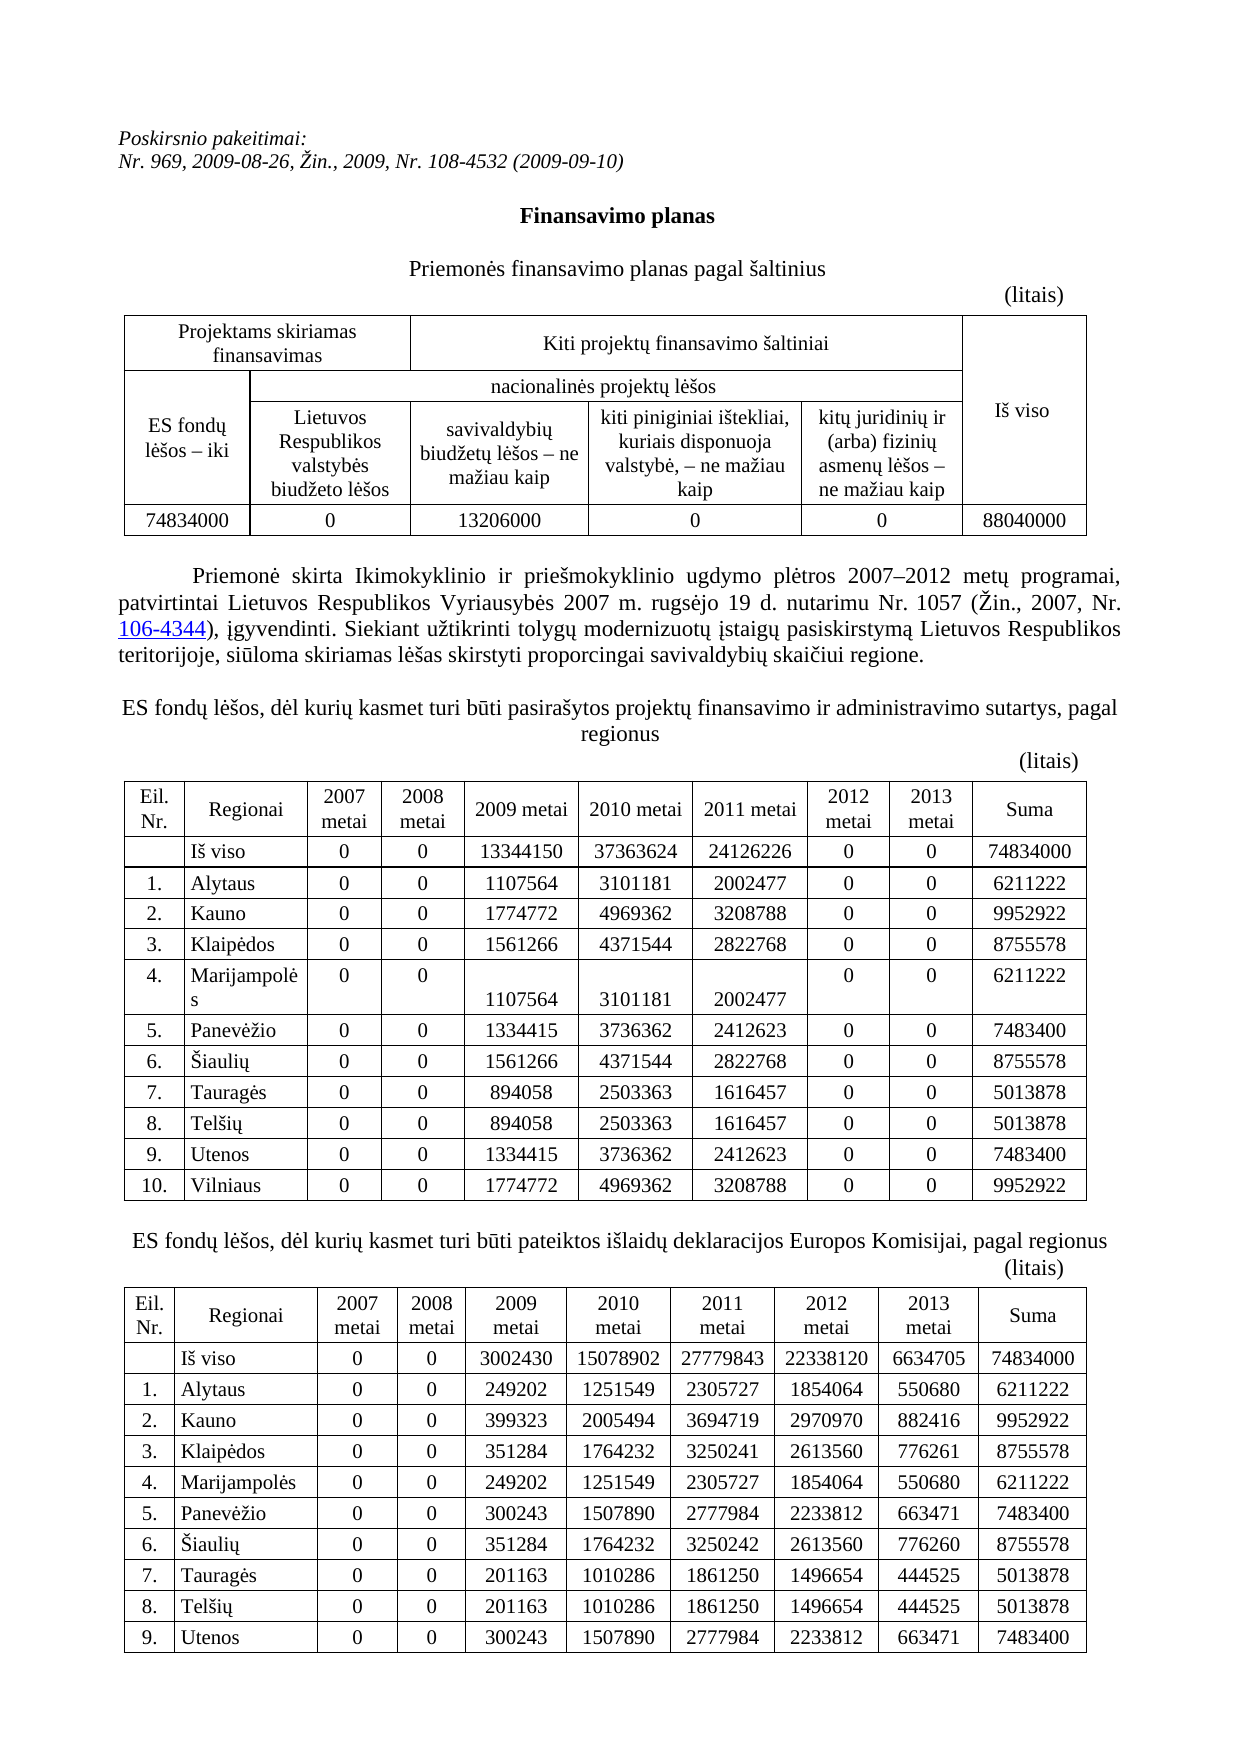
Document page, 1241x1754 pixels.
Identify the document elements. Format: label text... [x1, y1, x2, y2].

table_cell 3002430 [466, 1343, 566, 1373]
table_cell 1764232 [567, 1529, 670, 1559]
table_cell ES fondų lėšos – iki [125, 371, 249, 504]
table_cell 0 [382, 1139, 464, 1169]
table_cell 0 [808, 1046, 889, 1076]
table_cell 7483400 [979, 1622, 1086, 1652]
table_cell 4969362 [579, 1170, 692, 1200]
table_cell 882416 [879, 1405, 978, 1435]
table_header Suma [979, 1288, 1086, 1342]
table_cell 2233812 [775, 1498, 878, 1528]
table_cell 399323 [466, 1405, 566, 1435]
table_cell 0 [890, 1170, 972, 1200]
table_header Eil. Nr. [125, 782, 184, 836]
table_header 2009 metai [466, 1288, 566, 1342]
table_cell Iš viso [185, 837, 307, 866]
table_cell 1861250 [671, 1591, 774, 1621]
table_cell 1010286 [567, 1591, 670, 1621]
table_cell 3208788 [693, 1170, 807, 1200]
text ES fondų lėšos, dėl kurių kasmet turi būti pasirašytos projektų finansavimo ir administravimo sutartys, pagal regionus [118, 694, 1122, 747]
table_cell 4. [125, 960, 184, 1014]
table_cell 3736362 [579, 1139, 692, 1169]
table_cell 0 [308, 929, 381, 959]
table_header Projektams skiriamas finansavimas [125, 316, 410, 370]
table_cell 0 [890, 1108, 972, 1138]
table_cell 1. [125, 1374, 174, 1404]
table_cell 24126226 [693, 837, 807, 866]
table_cell 1251549 [567, 1467, 670, 1497]
table_cell 0 [308, 1015, 381, 1045]
table_cell 0 [808, 868, 889, 897]
table_cell 1764232 [567, 1436, 670, 1466]
table_cell Šiaulių [175, 1529, 317, 1559]
table_cell 0 [308, 868, 381, 897]
table_header 2009 metai [465, 782, 578, 836]
table_cell 2002477 [693, 868, 807, 897]
table_cell 3250241 [671, 1436, 774, 1466]
table_cell 0 [808, 1139, 889, 1169]
text Poskirsnio pakeitimai: [118, 125, 1122, 149]
table_cell 0 [318, 1467, 397, 1497]
table_cell 0 [808, 960, 889, 1014]
table_cell 2002477 [693, 960, 807, 1014]
table_cell 2. [125, 1405, 174, 1435]
table_cell Telšių [175, 1591, 317, 1621]
table_cell 1107564 [465, 868, 578, 897]
table_cell 0 [382, 929, 464, 959]
table_cell 9952922 [979, 1405, 1086, 1435]
table_cell 1854064 [775, 1467, 878, 1497]
table_cell 0 [890, 868, 972, 897]
table_cell 37363624 [579, 837, 692, 866]
table_cell 3736362 [579, 1015, 692, 1045]
table_cell 0 [318, 1343, 397, 1373]
table_cell 2613560 [775, 1436, 878, 1466]
table_cell Alytaus [175, 1374, 317, 1404]
table_cell Klaipėdos [175, 1436, 317, 1466]
table_cell 8755578 [973, 1046, 1086, 1076]
table_cell 0 [808, 929, 889, 959]
table_cell 6211222 [973, 868, 1086, 897]
table_cell 2613560 [775, 1529, 878, 1559]
table_cell 8. [125, 1108, 184, 1138]
table_header Eil. Nr. [125, 1288, 174, 1342]
table_cell 5013878 [979, 1560, 1086, 1590]
table_cell 0 [398, 1467, 465, 1497]
table_header 2008 metai [398, 1288, 465, 1342]
table_cell [125, 837, 184, 866]
table_cell 6211222 [979, 1374, 1086, 1404]
table_cell 0 [398, 1591, 465, 1621]
table_cell 88040000 [963, 505, 1086, 535]
table_cell 0 [808, 899, 889, 928]
table_cell Tauragės [185, 1077, 307, 1107]
table_cell 2233812 [775, 1622, 878, 1652]
table_cell 0 [398, 1529, 465, 1559]
table_cell 0 [382, 837, 464, 866]
table_cell 0 [398, 1622, 465, 1652]
table_cell 5. [125, 1015, 184, 1045]
table_cell [125, 1343, 174, 1373]
table_cell 0 [890, 837, 972, 866]
table_cell 0 [318, 1436, 397, 1466]
text (litais) [118, 281, 1122, 308]
table_cell 201163 [466, 1591, 566, 1621]
text Priemonė skirta Ikimokyklinio ir priešmokyklinio ugdymo plėtros 2007–2012 metų programai, patvirtintai Lietuvos Respublikos Vyriausybės 2007 m. rugsėjo 19 d. nutarimu Nr. 1057 (Žin., 2007, Nr. 106-4344), įgyvendinti. Siekiant užtikrinti tolygų modernizuotų įstaigų pasiskirstymą Lietuvos Respublikos teritorijoje, siūloma skiriamas lėšas skirstyti proporcingai savivaldybių skaičiui regione. [118, 562, 1122, 668]
table_cell 2412623 [693, 1139, 807, 1169]
text (litais) [118, 747, 1122, 773]
table_cell 1774772 [465, 899, 578, 928]
table_cell 2305727 [671, 1467, 774, 1497]
table_cell 2005494 [567, 1405, 670, 1435]
table_cell 1496654 [775, 1591, 878, 1621]
table_cell Iš viso [175, 1343, 317, 1373]
table_cell 0 [398, 1498, 465, 1528]
table_cell Kauno [175, 1405, 317, 1435]
table_header 2012 metai [775, 1288, 878, 1342]
table_cell 3101181 [579, 868, 692, 897]
table_cell 444525 [879, 1591, 978, 1621]
table_cell 1616457 [693, 1108, 807, 1138]
table_cell Utenos [175, 1622, 317, 1652]
table_header Iš viso [963, 316, 1086, 504]
table_header 2013 metai [879, 1288, 978, 1342]
table_cell 0 [308, 960, 381, 1014]
table_cell 1774772 [465, 1170, 578, 1200]
table_cell 0 [808, 1077, 889, 1107]
table_cell 1010286 [567, 1560, 670, 1590]
table_cell 0 [308, 1170, 381, 1200]
table_cell 0 [398, 1436, 465, 1466]
table_cell 894058 [465, 1077, 578, 1107]
table_cell 9. [125, 1622, 174, 1652]
table_cell 0 [808, 1108, 889, 1138]
table_cell Lietuvos Respublikos valstybės biudžeto lėšos [251, 402, 410, 504]
table_cell 0 [398, 1374, 465, 1404]
table_cell 2822768 [693, 929, 807, 959]
table_cell 0 [318, 1622, 397, 1652]
table_cell 0 [308, 1046, 381, 1076]
table_cell 7483400 [979, 1498, 1086, 1528]
table_cell 0 [382, 868, 464, 897]
table_cell 6634705 [879, 1343, 978, 1373]
table_header 2007 metai [308, 782, 381, 836]
table_cell 1861250 [671, 1560, 774, 1590]
table_cell 1107564 [465, 960, 578, 1014]
table_cell 0 [890, 1139, 972, 1169]
table_cell 1507890 [567, 1622, 670, 1652]
table_cell 9952922 [973, 899, 1086, 928]
table_cell 249202 [466, 1467, 566, 1497]
table_cell 0 [398, 1560, 465, 1590]
table_cell 7. [125, 1077, 184, 1107]
table_cell kiti piniginiai ištekliai, kuriais disponuoja valstybė, – ne mažiau kaip [589, 402, 801, 504]
table_header 2008 metai [382, 782, 464, 836]
table_cell 550680 [879, 1374, 978, 1404]
table_header 2007 metai [318, 1288, 397, 1342]
table_cell 4969362 [579, 899, 692, 928]
table_header 2011 metai [671, 1288, 774, 1342]
text (litais) [118, 1254, 1122, 1280]
table_header 2010 metai [579, 782, 692, 836]
table_cell 300243 [466, 1622, 566, 1652]
table_cell 1. [125, 868, 184, 897]
table_cell 6211222 [979, 1467, 1086, 1497]
table_cell 8. [125, 1591, 174, 1621]
table_cell 2503363 [579, 1077, 692, 1107]
table_cell 351284 [466, 1529, 566, 1559]
table_cell 3208788 [693, 899, 807, 928]
table_cell 2412623 [693, 1015, 807, 1045]
table_cell Kauno [185, 899, 307, 928]
table_cell 2305727 [671, 1374, 774, 1404]
table_cell kitų juridinių ir (arba) fizinių asmenų lėšos – ne mažiau kaip [802, 402, 962, 504]
table_cell 1334415 [465, 1139, 578, 1169]
table_cell 2777984 [671, 1498, 774, 1528]
table_cell Panevėžio [175, 1498, 317, 1528]
table_cell Marijampolės [175, 1467, 317, 1497]
table_cell 10. [125, 1170, 184, 1200]
table_cell 6. [125, 1529, 174, 1559]
table_cell 7483400 [973, 1139, 1086, 1169]
table_cell 0 [808, 1170, 889, 1200]
text Finansavimo planas [118, 202, 1122, 229]
table_cell 663471 [879, 1622, 978, 1652]
table_cell 0 [890, 899, 972, 928]
table_cell 0 [589, 505, 801, 535]
table_cell 74834000 [979, 1343, 1086, 1373]
table_cell 0 [318, 1560, 397, 1590]
table_cell 8755578 [979, 1529, 1086, 1559]
table_cell 1496654 [775, 1560, 878, 1590]
table_cell 2777984 [671, 1622, 774, 1652]
table_cell 0 [890, 1015, 972, 1045]
table_cell 0 [308, 1139, 381, 1169]
table_header Kiti projektų finansavimo šaltiniai [411, 316, 962, 370]
table_cell 1251549 [567, 1374, 670, 1404]
table_cell 300243 [466, 1498, 566, 1528]
table_cell 0 [398, 1405, 465, 1435]
table_cell 1561266 [465, 1046, 578, 1076]
table_cell 3694719 [671, 1405, 774, 1435]
table_cell 0 [318, 1374, 397, 1404]
table_cell 0 [308, 837, 381, 866]
table_cell 0 [808, 837, 889, 866]
table_cell 7. [125, 1560, 174, 1590]
table_header Suma [973, 782, 1086, 836]
table_cell 663471 [879, 1498, 978, 1528]
table_cell 0 [318, 1405, 397, 1435]
table_cell Telšių [185, 1108, 307, 1138]
table_cell 0 [382, 1108, 464, 1138]
table_cell savivaldybių biudžetų lėšos – ne mažiau kaip [411, 402, 588, 504]
table_cell 1854064 [775, 1374, 878, 1404]
table_cell 0 [890, 960, 972, 1014]
table_cell 0 [382, 960, 464, 1014]
table_cell 0 [308, 1077, 381, 1107]
table_cell 1507890 [567, 1498, 670, 1528]
table_cell 201163 [466, 1560, 566, 1590]
table_cell 6. [125, 1046, 184, 1076]
table_cell 0 [382, 899, 464, 928]
table_cell Utenos [185, 1139, 307, 1169]
table_cell 5. [125, 1498, 174, 1528]
table_cell 9. [125, 1139, 184, 1169]
text Priemonės finansavimo planas pagal šaltinius [118, 255, 1122, 281]
table_header 2012 metai [808, 782, 889, 836]
table_cell 0 [318, 1591, 397, 1621]
table_cell 0 [308, 899, 381, 928]
table_cell 74834000 [973, 837, 1086, 866]
table_cell 5013878 [973, 1077, 1086, 1107]
table_cell 7483400 [973, 1015, 1086, 1045]
table_cell 2503363 [579, 1108, 692, 1138]
table_cell 8755578 [973, 929, 1086, 959]
table_cell 0 [890, 929, 972, 959]
table_cell 74834000 [125, 505, 249, 535]
table_cell nacionalinės projektų lėšos [251, 371, 962, 401]
table_cell 4371544 [579, 929, 692, 959]
table_cell 0 [890, 1077, 972, 1107]
table_cell Panevėžio [185, 1015, 307, 1045]
table_cell 0 [802, 505, 962, 535]
table_cell Šiaulių [185, 1046, 307, 1076]
table_cell 22338120 [775, 1343, 878, 1373]
table_header 2010 metai [567, 1288, 670, 1342]
table_cell 249202 [466, 1374, 566, 1404]
table_cell 0 [382, 1046, 464, 1076]
table_cell 27779843 [671, 1343, 774, 1373]
table_cell 2. [125, 899, 184, 928]
table_header 2011 metai [693, 782, 807, 836]
table_cell 1616457 [693, 1077, 807, 1107]
table_cell 0 [251, 505, 410, 535]
table_cell 4. [125, 1467, 174, 1497]
table_cell 3. [125, 1436, 174, 1466]
table_cell Klaipėdos [185, 929, 307, 959]
table_cell 15078902 [567, 1343, 670, 1373]
table_cell 0 [398, 1343, 465, 1373]
table_cell 9952922 [973, 1170, 1086, 1200]
table_cell 776261 [879, 1436, 978, 1466]
table_cell 0 [382, 1170, 464, 1200]
text Nr. 969, 2009-08-26, Žin., 2009, Nr. 108-4532 (2009-09-10) [118, 149, 1122, 173]
text ES fondų lėšos, dėl kurių kasmet turi būti pateiktos išlaidų deklaracijos Europos Komisijai, pagal regionus [118, 1227, 1122, 1254]
table_cell 1561266 [465, 929, 578, 959]
table_cell 2822768 [693, 1046, 807, 1076]
table_cell 776260 [879, 1529, 978, 1559]
table_cell 550680 [879, 1467, 978, 1497]
table_cell 0 [382, 1015, 464, 1045]
table_cell Vilniaus [185, 1170, 307, 1200]
table_cell 3. [125, 929, 184, 959]
table_cell 0 [308, 1108, 381, 1138]
table_cell 13344150 [465, 837, 578, 866]
table_cell 5013878 [973, 1108, 1086, 1138]
table_cell 0 [890, 1046, 972, 1076]
table_cell 351284 [466, 1436, 566, 1466]
table_cell 0 [318, 1498, 397, 1528]
table_cell 444525 [879, 1560, 978, 1590]
table_header Regionai [185, 782, 307, 836]
table_cell 0 [808, 1015, 889, 1045]
table_cell 3250242 [671, 1529, 774, 1559]
table_cell 13206000 [411, 505, 588, 535]
table_cell Tauragės [175, 1560, 317, 1590]
table_cell 4371544 [579, 1046, 692, 1076]
table_cell 894058 [465, 1108, 578, 1138]
table_cell Marijampolės [185, 960, 307, 1014]
table_cell 2970970 [775, 1405, 878, 1435]
table_cell 8755578 [979, 1436, 1086, 1466]
table_cell 0 [382, 1077, 464, 1107]
table_cell 3101181 [579, 960, 692, 1014]
table_cell 1334415 [465, 1015, 578, 1045]
table_header Regionai [175, 1288, 317, 1342]
table_cell 0 [318, 1529, 397, 1559]
table_cell 6211222 [973, 960, 1086, 1014]
table_header 2013 metai [890, 782, 972, 836]
table_cell Alytaus [185, 868, 307, 897]
table_cell 5013878 [979, 1591, 1086, 1621]
